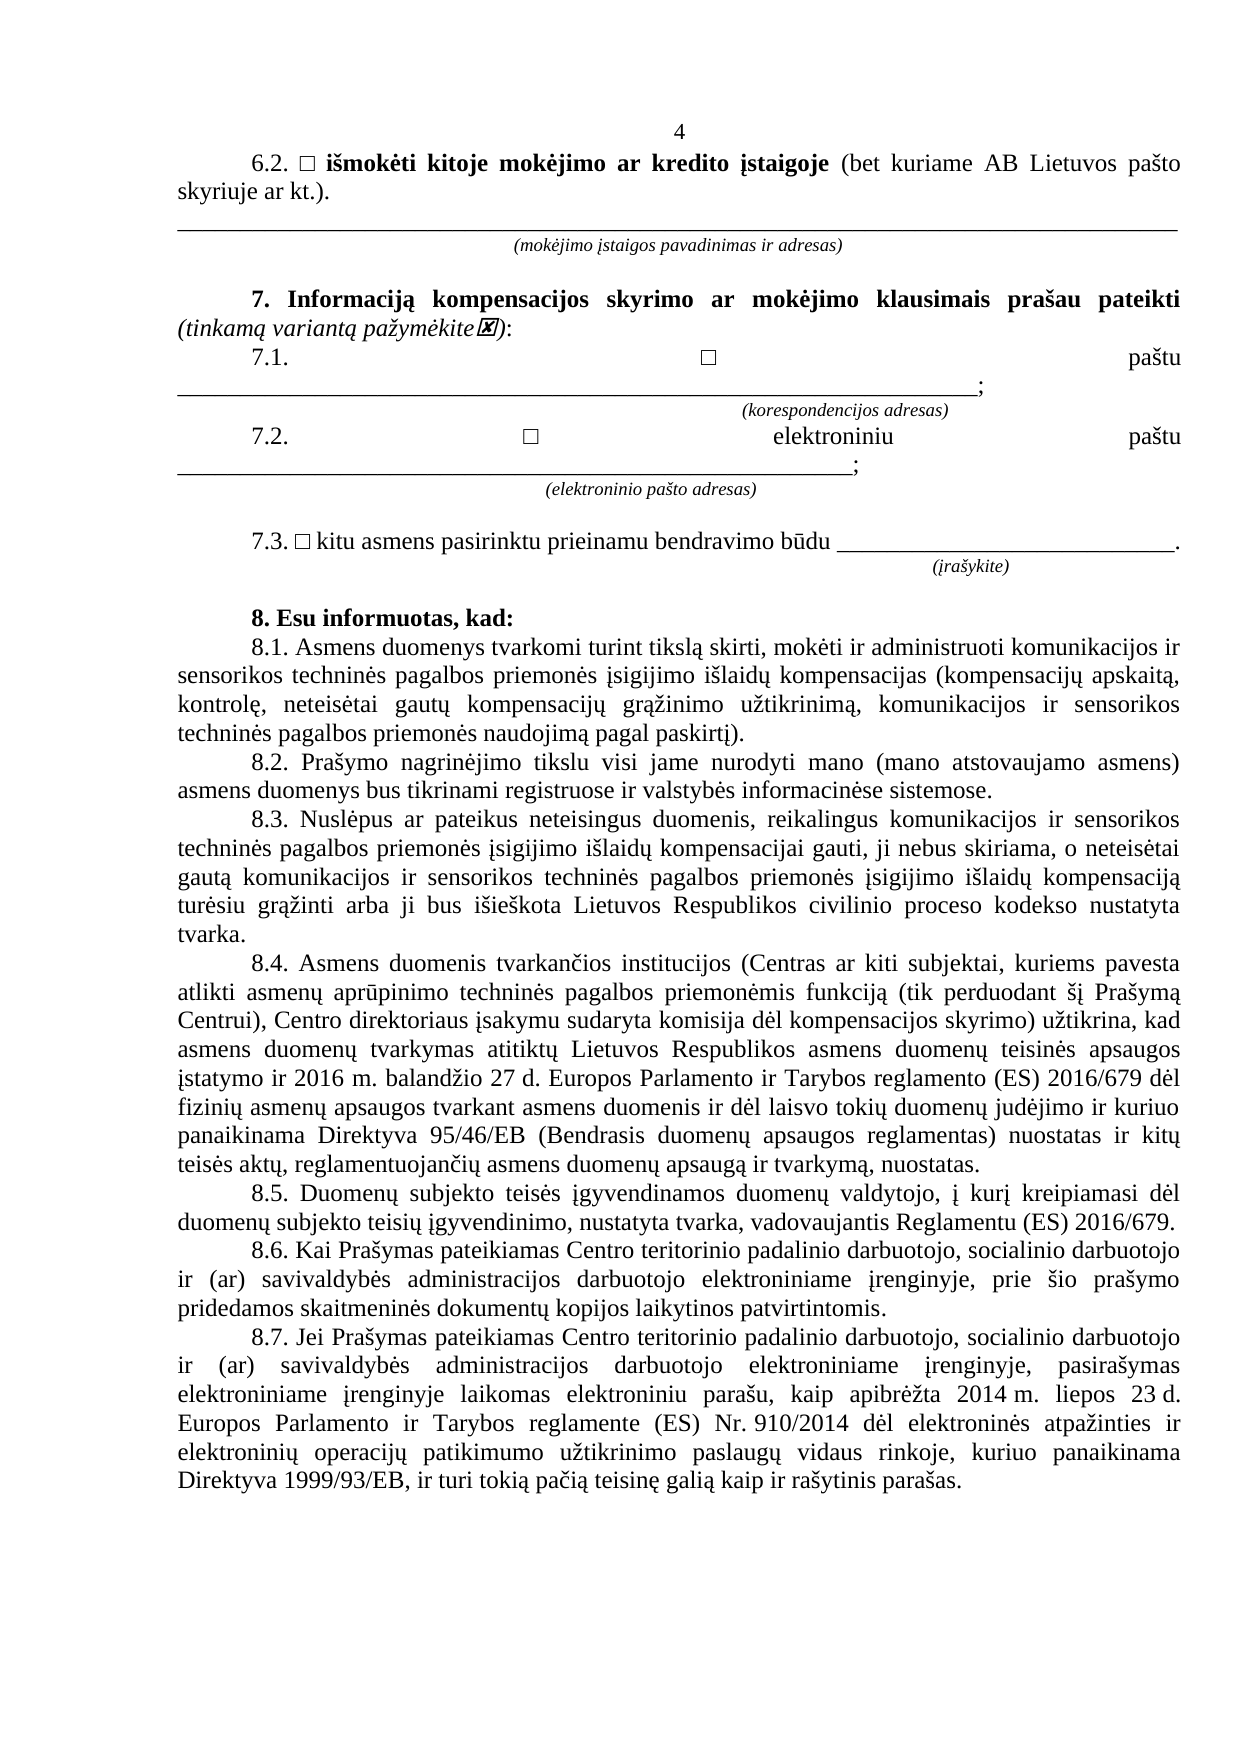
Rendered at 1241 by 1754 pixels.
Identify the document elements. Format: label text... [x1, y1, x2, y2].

text 8.6. Kai Prašymas pateikiamas Centro teritorinio padalinio darbuotojo, socialinio darbuotojo ir (ar) savivaldybės administracijos darbuotojo elektroniniame įrenginyje, prie šio prašymo pridedamos skaitmeninės dokumentų kopijos laikytinos patvirtintomis. [177, 1235, 1181, 1322]
text 7.2. □ elektroniniu paštu ______________________________________________________; [177, 421, 1181, 478]
text 8.5. Duomenų subjekto teisės įgyvendinamos duomenų valdytojo, į kurį kreipiamasi dėl duomenų subjekto teisių įgyvendinimo, nustatyta tvarka, vadovaujantis Reglamentu (ES) 2016/679. [177, 1178, 1181, 1235]
text ________________________________________________________________________________ [177, 205, 1181, 234]
text 8.3. Nuslėpus ar pateikus neteisingus duomenis, reikalingus komunikacijos ir sensorikos techninės pagalbos priemonės įsigijimo išlaidų kompensacijai gauti, ji nebus skiriama, o neteisėtai gautą komunikacijos ir sensorikos techninės pagalbos priemonės įsigijimo išlaidų kompensaciją turėsiu grąžinti arba ji bus išieškota Lietuvos Respublikos civilinio proceso kodekso nustatyta tvarka. [177, 804, 1181, 948]
text (korespondencijos adresas) [177, 399, 1181, 421]
text 8.1. Asmens duomenys tvarkomi turint tikslą skirti, mokėti ir administruoti komunikacijos ir sensorikos techninės pagalbos priemonės įsigijimo išlaidų kompensacijas (kompensacijų apskaitą, kontrolę, neteisėtai gautų kompensacijų grąžinimo užtikrinimą, komunikacijos ir sensorikos techninės pagalbos priemonės naudojimą pagal paskirtį). [177, 632, 1181, 747]
text 8.2. Prašymo nagrinėjimo tikslu visi jame nurodyti mano (mano atstovaujamo asmens) asmens duomenys bus tikrinami registruose ir valstybės informacinėse sistemose. [177, 747, 1181, 804]
text 7.1. □ paštu ________________________________________________________________; [177, 342, 1181, 399]
text (elektroninio pašto adresas) [177, 478, 1181, 500]
text 8.7. Jei Prašymas pateikiamas Centro teritorinio padalinio darbuotojo, socialinio darbuotojo ir (ar) savivaldybės administracijos darbuotojo elektroniniame įrenginyje, pasirašymas elektroniniame įrenginyje laikomas elektroniniu parašu, kaip apibrėžta 2014 m. liepos 23 d. Europos Parlamento ir Tarybos reglamente (ES) Nr. 910/2014 dėl elektroninės atpažinties ir elektroninių operacijų patikimumo užtikrinimo paslaugų vidaus rinkoje, kuriuo panaikinama Direktyva 1999/93/EB, ir turi tokią pačią teisinę galią kaip ir rašytinis parašas. [177, 1322, 1181, 1494]
text 7.3. □ kitu asmens pasirinktu prieinamu bendravimo būdu ___________________________. [177, 526, 1181, 555]
text (mokėjimo įstaigos pavadinimas ir adresas) [177, 234, 1181, 255]
text (įrašykite) [447, 555, 1181, 576]
text 7. Informaciją kompensacijos skyrimo ar mokėjimo klausimais prašau pateikti (tinkamą variantą pažymėkite): [177, 284, 1181, 342]
text 8.4. Asmens duomenis tvarkančios institucijos (Centras ar kiti subjektai, kuriems pavesta atlikti asmenų aprūpinimo techninės pagalbos priemonėmis funkciją (tik perduodant šį Prašymą Centrui), Centro direktoriaus įsakymu sudaryta komisija dėl kompensacijos skyrimo) užtikrina, kad asmens duomenų tvarkymas atitiktų Lietuvos Respublikos asmens duomenų teisinės apsaugos įstatymo ir 2016 m. balandžio 27 d. Europos Parlamento ir Tarybos reglamento (ES) 2016/679 dėl fizinių asmenų apsaugos tvarkant asmens duomenis ir dėl laisvo tokių duomenų judėjimo ir kuriuo panaikinama Direktyva 95/46/EB (Bendrasis duomenų apsaugos reglamentas) nuostatas ir kitų teisės aktų, reglamentuojančių asmens duomenų apsaugą ir tvarkymą, nuostatas. [177, 948, 1181, 1178]
text 6.2. □ išmokėti kitoje mokėjimo ar kredito įstaigoje (bet kuriame AB Lietuvos pašto skyriuje ar kt.). [177, 148, 1181, 205]
text 8. Esu informuotas, kad: [177, 603, 1181, 632]
